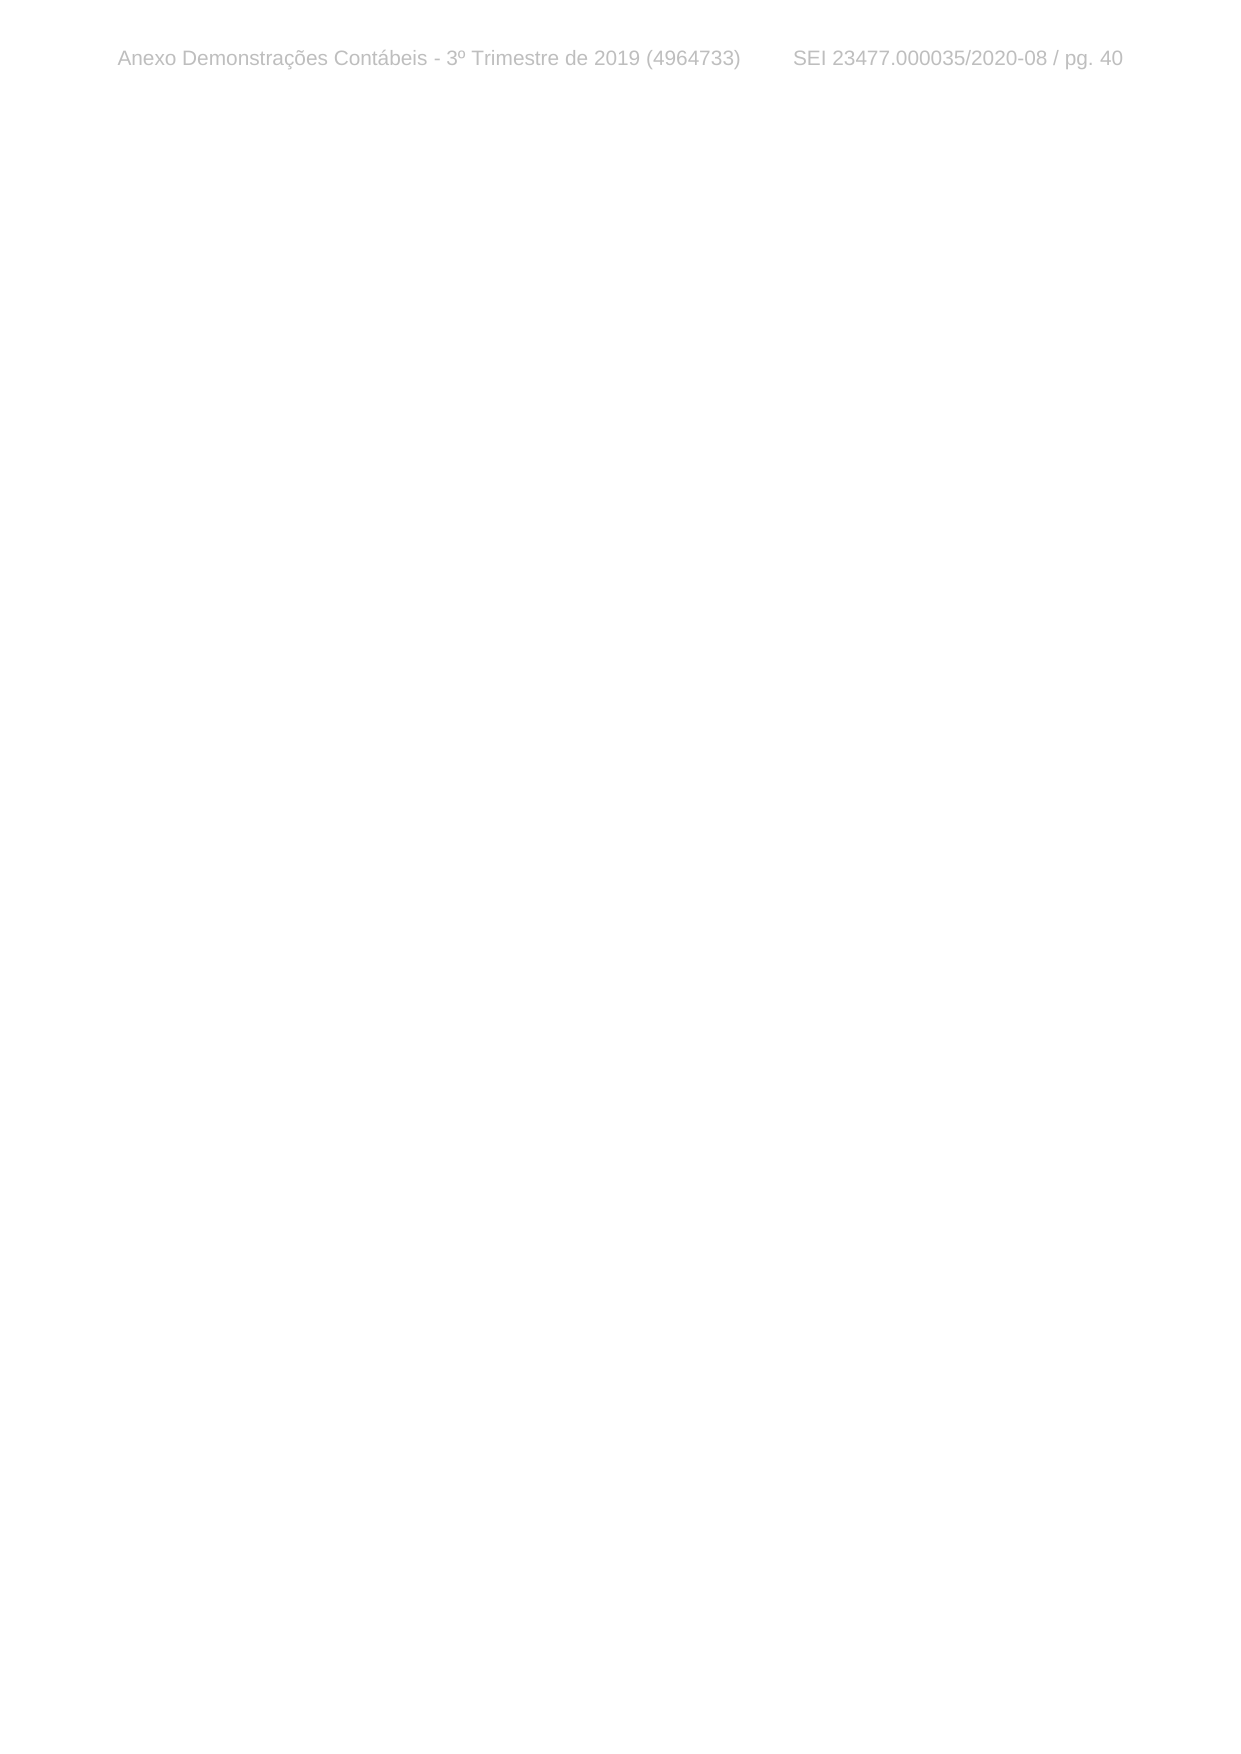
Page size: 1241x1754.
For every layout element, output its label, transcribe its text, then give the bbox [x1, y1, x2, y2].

text Anexo Demonstrações Contábeis - 3º Trimestre de 2019 (4964733) SEI 23477.000035/2020-08 / pg. 40 [117, 46, 1154, 70]
